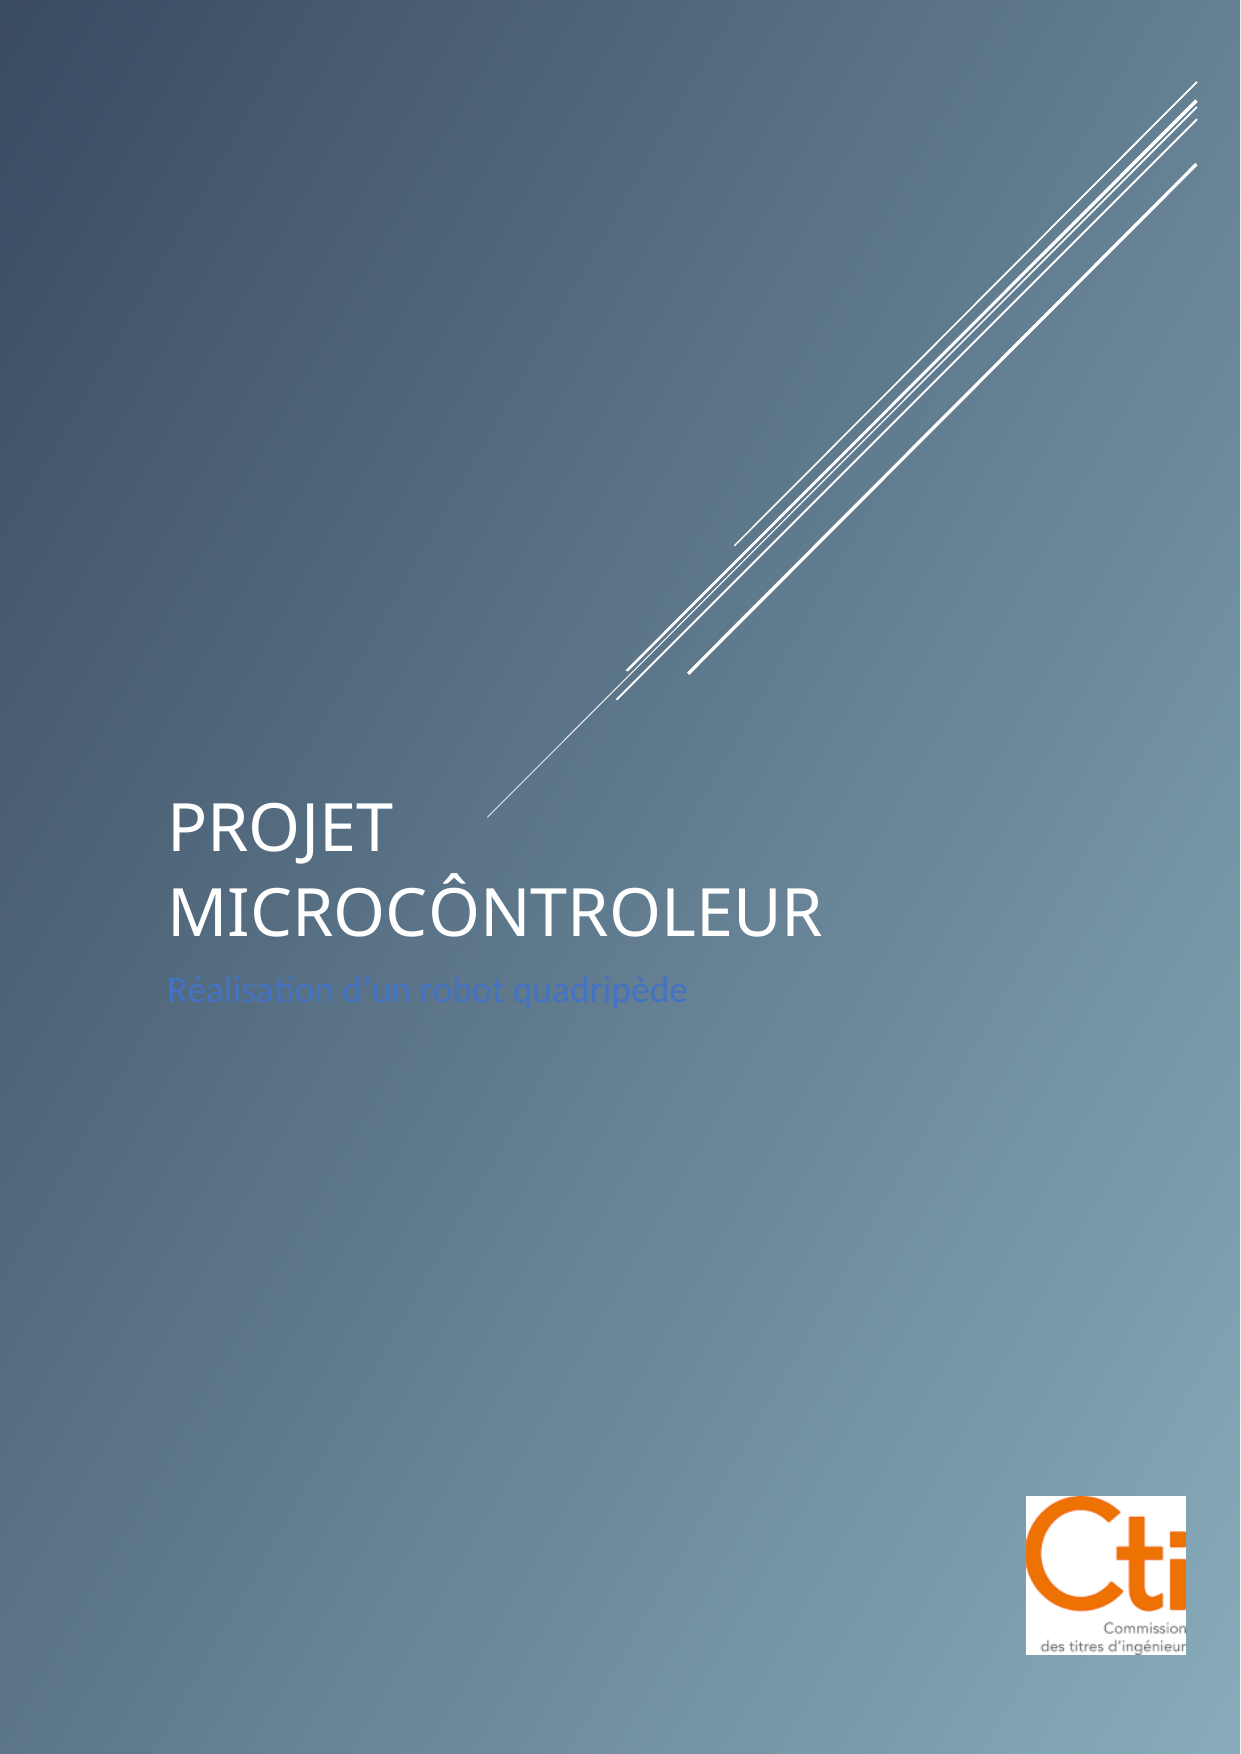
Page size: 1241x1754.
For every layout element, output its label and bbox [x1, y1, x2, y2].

picture [1026, 1496, 1186, 1655]
